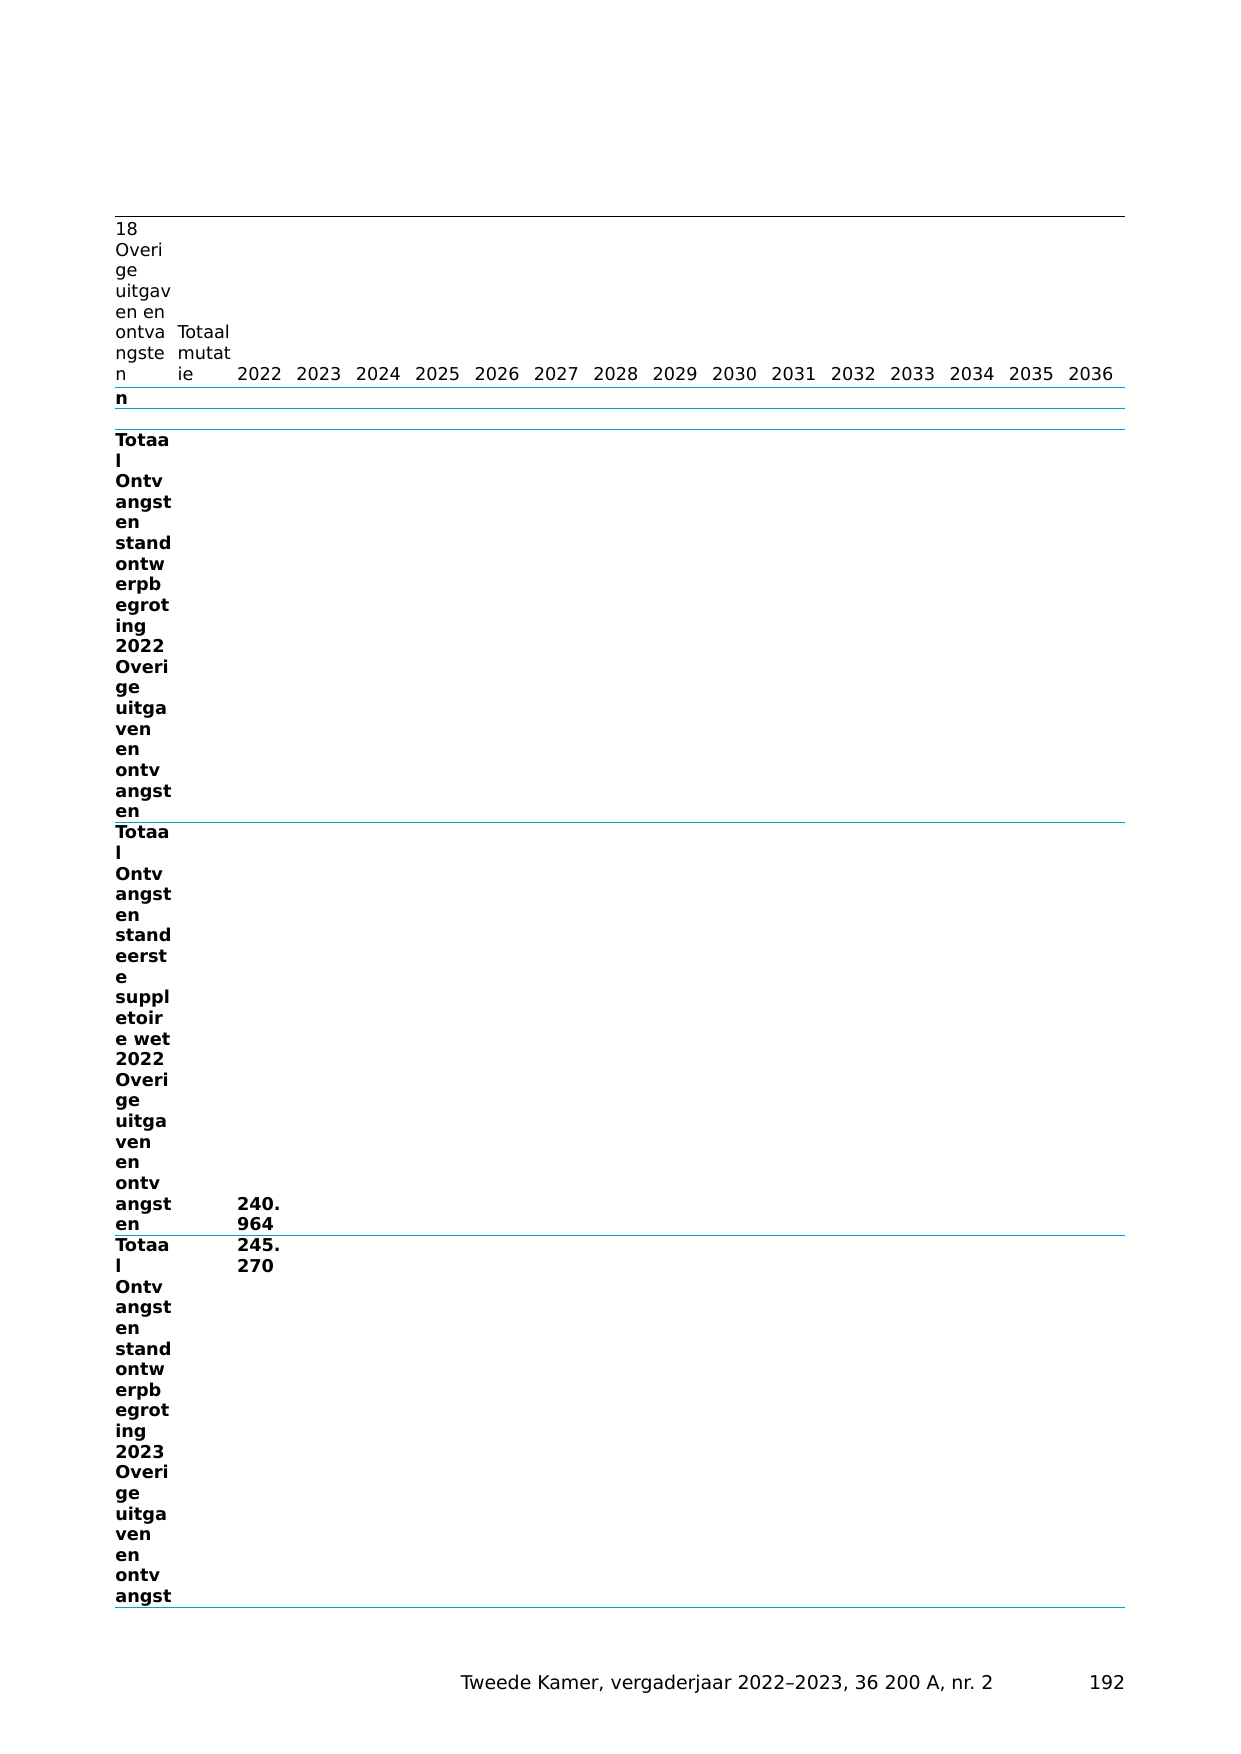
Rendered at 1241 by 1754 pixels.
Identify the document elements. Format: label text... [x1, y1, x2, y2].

table_cell 2024 [353, 217, 412, 387]
table_cell [768, 409, 828, 429]
table_cell [828, 823, 887, 1235]
table_cell [1065, 409, 1125, 429]
table_cell [1006, 388, 1065, 408]
table_cell [768, 388, 828, 408]
table_cell [650, 823, 709, 1235]
table_cell [412, 1236, 471, 1607]
table_cell [293, 1236, 353, 1607]
table_cell [590, 430, 649, 822]
table_cell [650, 430, 709, 822]
table_cell Totaal Ontvangsten stand eerste suppletoire wet 2022 Overige uitgaven en ontvangsten [115, 823, 174, 1235]
table_cell [590, 1236, 649, 1607]
table_cell [887, 1236, 946, 1607]
table_cell [709, 430, 768, 822]
table_cell 240.964 [234, 823, 293, 1235]
table_cell [471, 388, 531, 408]
table_cell [828, 409, 887, 429]
table_cell [412, 409, 471, 429]
table_cell 2035 [1006, 217, 1065, 387]
table_cell [1065, 1236, 1125, 1607]
table_cell [650, 388, 709, 408]
table_cell [1006, 1236, 1065, 1607]
table_cell [175, 409, 234, 429]
table_cell [709, 1236, 768, 1607]
table_cell [175, 388, 234, 408]
table_cell [709, 823, 768, 1235]
table_cell [946, 388, 1006, 408]
table_cell 2025 [412, 217, 471, 387]
table_cell [471, 823, 531, 1235]
table_cell [768, 430, 828, 822]
table_cell [531, 430, 590, 822]
table_cell [353, 1236, 412, 1607]
table_cell [531, 823, 590, 1235]
table_cell 245.270 [234, 1236, 293, 1607]
table_cell [828, 1236, 887, 1607]
table_cell [590, 823, 649, 1235]
table_cell [234, 388, 293, 408]
table_cell [471, 430, 531, 822]
table_cell [590, 409, 649, 429]
table_cell [1065, 823, 1125, 1235]
table_cell [887, 388, 946, 408]
table_cell 2028 [590, 217, 649, 387]
table_cell [1065, 388, 1125, 408]
table_cell 2026 [471, 217, 531, 387]
table_cell 2033 [887, 217, 946, 387]
table_cell [650, 409, 709, 429]
table_cell [946, 823, 1006, 1235]
table_cell [887, 409, 946, 429]
table_cell [1006, 430, 1065, 822]
table_cell 2031 [768, 217, 828, 387]
table_cell [175, 1236, 234, 1607]
table_cell [709, 409, 768, 429]
table_cell [768, 823, 828, 1235]
table_cell 2029 [650, 217, 709, 387]
table_cell [531, 1236, 590, 1607]
table_cell [768, 1236, 828, 1607]
table_cell [946, 430, 1006, 822]
table_cell 2022 [234, 217, 293, 387]
table_cell [293, 388, 353, 408]
table_cell [234, 430, 293, 822]
table_cell [353, 430, 412, 822]
table_cell [471, 1236, 531, 1607]
table_cell [115, 409, 174, 429]
table_cell [1006, 409, 1065, 429]
table_header Tabel 73 Artikel 18 Overige uitgaven en ontvangsten (bedragen x € 1.000) [115, 191, 1125, 216]
table_cell [293, 409, 353, 429]
table_cell [471, 409, 531, 429]
table_cell [353, 388, 412, 408]
table_cell [1006, 823, 1065, 1235]
table_cell 2032 [828, 217, 887, 387]
table_cell [709, 388, 768, 408]
table_cell [412, 430, 471, 822]
table_cell 2023 [293, 217, 353, 387]
table_cell [353, 823, 412, 1235]
table_cell [590, 388, 649, 408]
table_cell [946, 409, 1006, 429]
table_cell 2034 [946, 217, 1006, 387]
table_cell [353, 409, 412, 429]
table_cell [650, 1236, 709, 1607]
table_cell [1065, 430, 1125, 822]
table_cell Totaal mutatie [175, 217, 234, 387]
table_cell [531, 409, 590, 429]
table_cell [175, 430, 234, 822]
table_cell [531, 388, 590, 408]
table_cell 2030 [709, 217, 768, 387]
table_cell [293, 823, 353, 1235]
table_cell [412, 388, 471, 408]
table_cell [828, 430, 887, 822]
table_cell [828, 388, 887, 408]
table_cell [412, 823, 471, 1235]
table_cell 2036 [1065, 217, 1125, 387]
table_cell [175, 823, 234, 1235]
table_cell Totaal Ontvangsten stand ontwerpbegroting 2023 Overige uitgaven en ontvangst [115, 1236, 174, 1607]
table_cell n [115, 388, 174, 408]
table_cell 2027 [531, 217, 590, 387]
table_cell [887, 823, 946, 1235]
table_cell Totaal Ontvangsten stand ontwerpbegroting 2022 Overige uitgaven en ontvangsten [115, 430, 174, 822]
table_cell 18 Overige uitgaven en ontvangsten [115, 217, 174, 387]
table_cell [234, 409, 293, 429]
table_cell [946, 1236, 1006, 1607]
table_cell [887, 430, 946, 822]
table_cell [293, 430, 353, 822]
